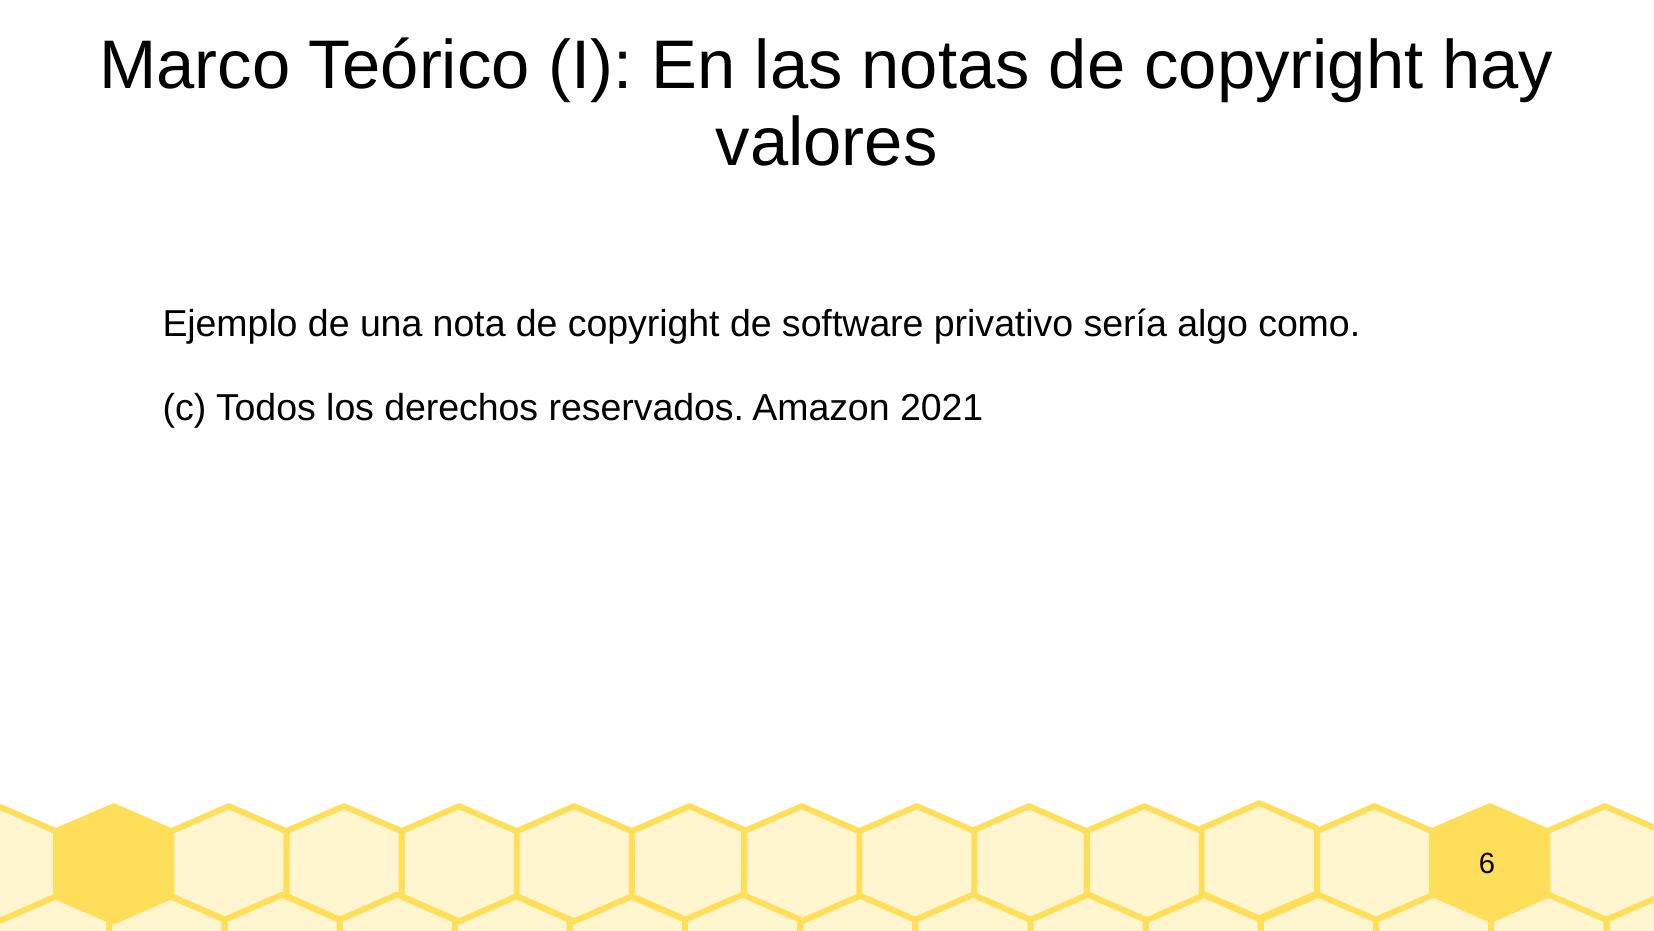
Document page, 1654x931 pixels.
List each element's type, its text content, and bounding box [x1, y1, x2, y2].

title Marco Teórico (I): En las notas de copyright hay valores [88, 26, 1565, 181]
text_box Ejemplo de una nota de copyright de software privativo sería algo como. (c) Todos los derechos reservados. Amazon 2021 [147, 295, 1536, 437]
